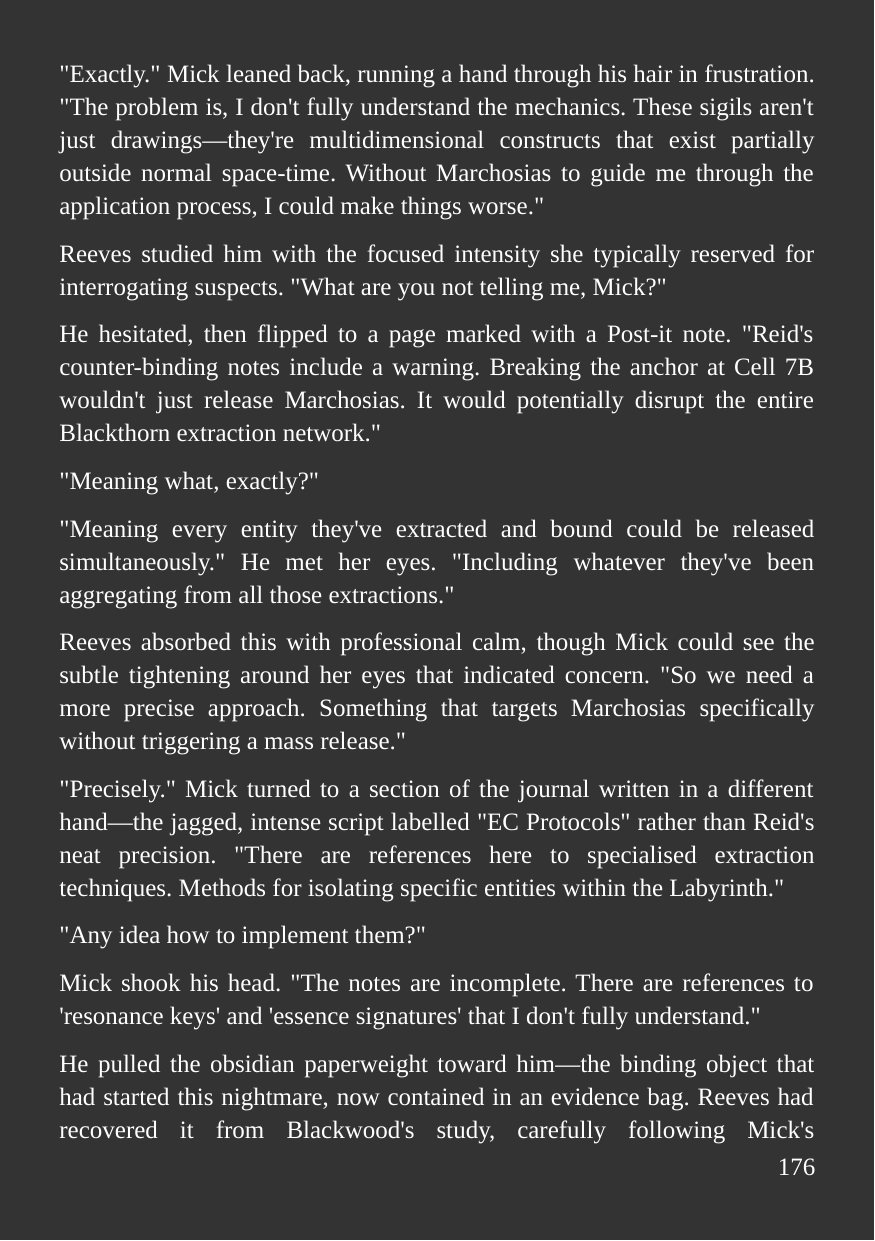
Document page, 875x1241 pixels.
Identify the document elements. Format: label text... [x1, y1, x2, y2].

text "Meaning every entity they've extracted and bound could be released simultaneously." He met her eyes. "Including whatever they've been aggregating from all those extractions." [59, 514, 815, 608]
text Reeves studied him with the focused intensity she typically reserved for interrogating suspects. "What are you not telling me, Mick?" [59, 239, 815, 301]
text "Exactly." Mick leaned back, running a hand through his hair in frustration. "The problem is, I don't fully understand the mechanics. These sigils aren't just drawings—they're multidimensional constructs that exist partially outside normal space-time. Without Marchosias to guide me through the application process, I could make things worse." [59, 59, 815, 220]
text Mick shook his head. "The notes are incomplete. There are references to 'resonance keys' and 'essence signatures' that I don't fully understand." [59, 968, 815, 1030]
text He pulled the obsidian paperweight toward him—the binding object that had started this nightmare, now contained in an evidence bag. Reeves had recovered it from Blackwood's study, carefully following Mick's [59, 1049, 815, 1144]
text Reeves absorbed this with professional calm, though Mick could see the subtle tightening around her eyes that indicated concern. "So we need a more precise approach. Something that targets Marchosias specifically without triggering a mass release." [59, 627, 815, 755]
text "Precisely." Mick turned to a section of the journal written in a different hand—the jagged, intense script labelled "EC Protocols" rather than Reid's neat precision. "There are references here to specialised extraction techniques. Methods for isolating specific entities within the Labyrinth." [59, 774, 815, 902]
text He hesitated, then flipped to a page marked with a Post-it note. "Reid's counter-binding notes include a warning. Breaking the anchor at Cell 7B wouldn't just release Marchosias. It would potentially disrupt the entire Blackthorn extraction network." [59, 319, 815, 447]
text "Any idea how to implement them?" [59, 921, 815, 949]
text "Meaning what, exactly?" [59, 466, 815, 495]
